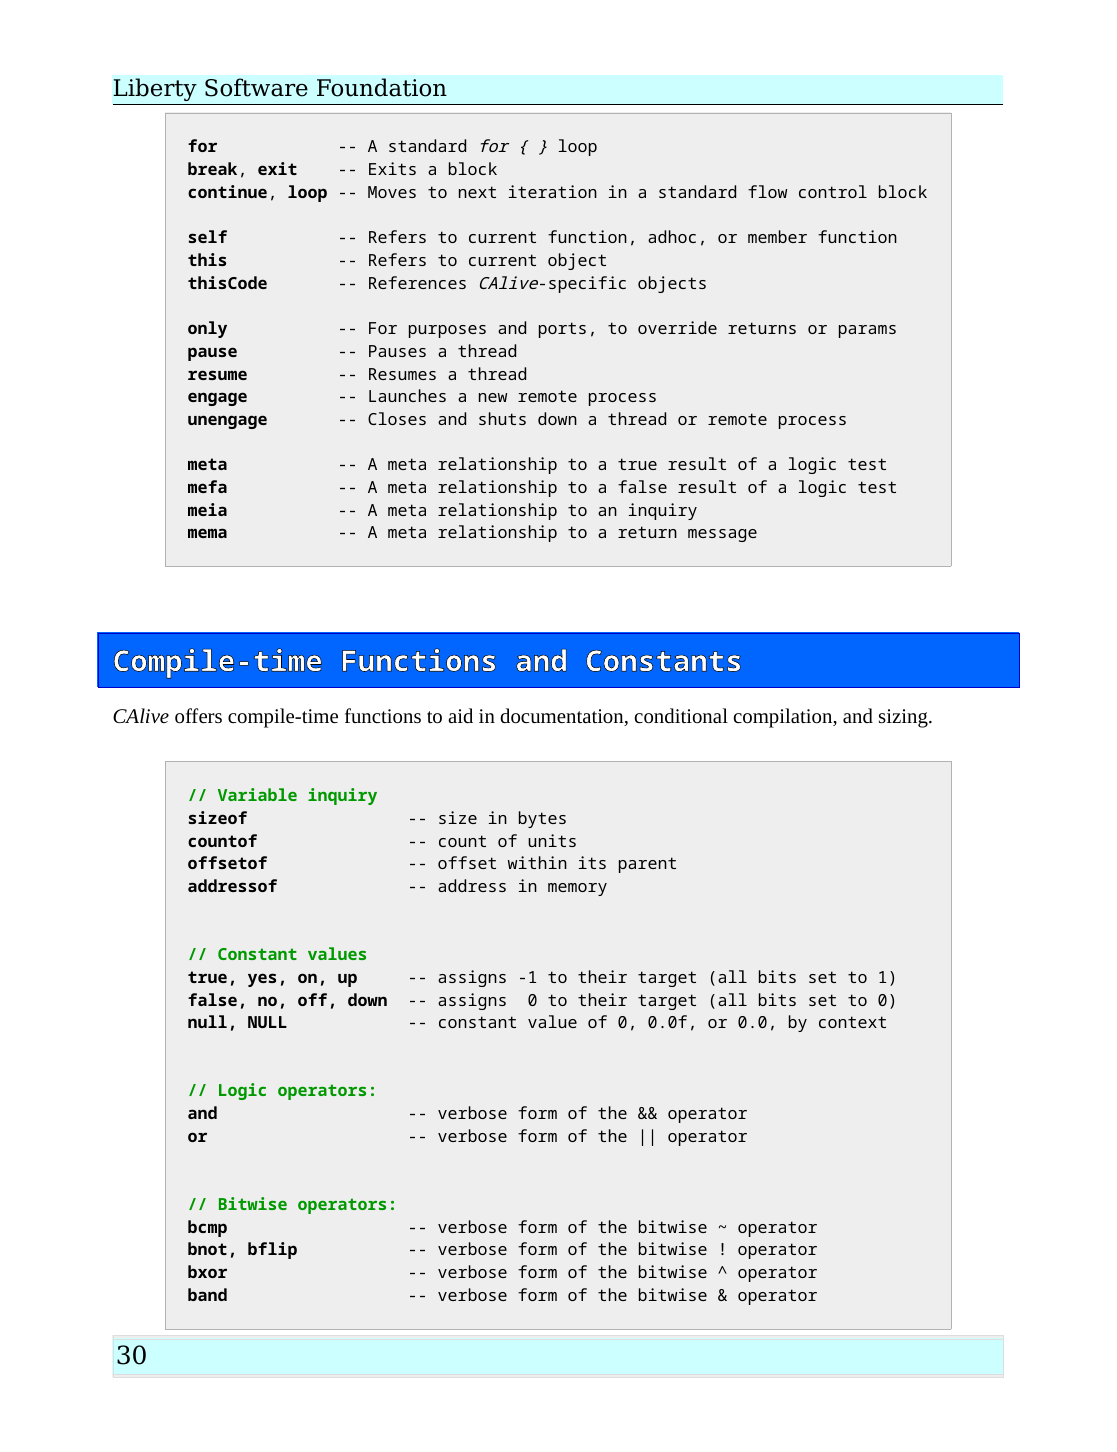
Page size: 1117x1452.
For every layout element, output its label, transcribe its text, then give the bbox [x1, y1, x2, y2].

text CAlive offers compile-time functions to aid in documentation, conditional compilation, and sizing. [112, 704, 1003, 728]
text for -- A standard for { } loop break, exit -- Exits a block continue, loop -- Moves to next iteration in a standard flow control block self -- Refers to current function, adhoc, or member function this -- Refers to current object thisCode -- References CAlive-specific objects only -- For purposes and ports, to override returns or params pause -- Pauses a thread resume -- Resumes a thread engage -- Launches a new remote process unengage -- Closes and shuts down a thread or remote process meta -- A meta relationship to a true result of a logic test mefa -- A meta relationship to a false result of a logic test meia -- A meta relationship to an inquiry mema -- A meta relationship to a return message [166, 114, 951, 566]
subtitle Compile-time Functions and Constants [99, 634, 1019, 687]
text // Variable inquiry sizeof -- size in bytes countof -- count of units offsetof -- offset within its parent addressof -- address in memory // Constant values true, yes, on, up -- assigns -1 to their target (all bits set to 1) false, no, off, down -- assigns 0 to their target (all bits set to 0) null, NULL -- constant value of 0, 0.0f, or 0.0, by context // Logic operators: and -- verbose form of the && operator or -- verbose form of the || operator // Bitwise operators: bcmp -- verbose form of the bitwise ~ operator bnot, bflip -- verbose form of the bitwise ! operator bxor -- verbose form of the bitwise ^ operator band -- verbose form of the bitwise & operator [166, 762, 951, 1329]
